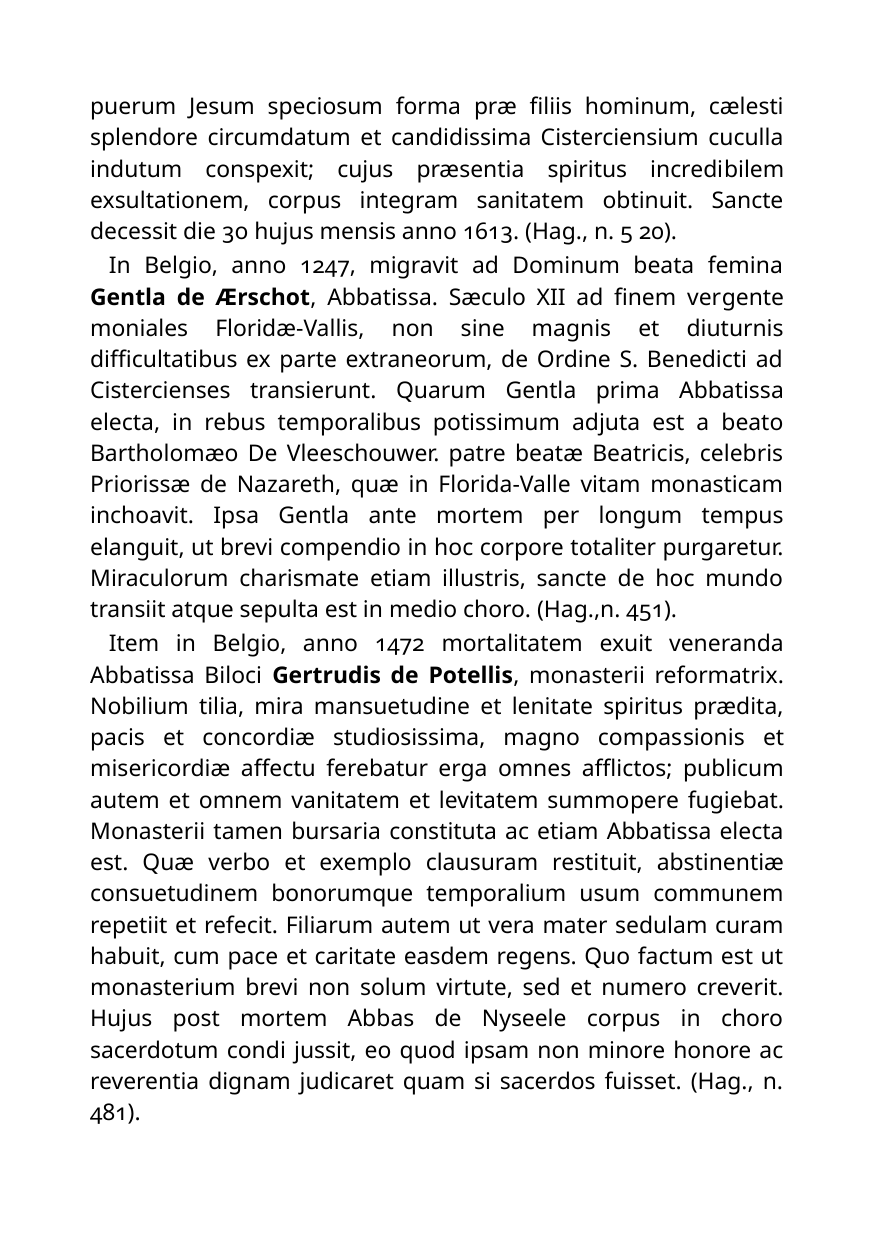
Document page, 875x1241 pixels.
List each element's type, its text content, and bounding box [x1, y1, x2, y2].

text puerum Jesum speciosum forma præ filiis hominum, cælesti splendore circumdatum et candidissima Cisterciensium cuculla indutum conspexit; cujus præsentia spiritus incredi­bilem exsultationem, corpus integram sanitatem obtinuit. Sancte decessit die 3o hujus mensis anno 1613. (Hag., n. 5 20). [90, 90, 784, 246]
text Item in Belgio, anno 1472 mortalitatem exuit veneranda Abbatissa Biloci Gertrudis de Potellis, monasterii reformatrix. Nobilium tilia, mira mansuetudine et lenitate spiritus prædita, pacis et concordiæ studiosissima, magno compas­sionis et misericordiæ affectu ferebatur erga omnes afflictos; publicum autem et omnem vanitatem et levitatem summo­pere fugiebat. Monasterii tamen bursaria constituta ac etiam Abbatissa electa est. Quæ verbo et exemplo clausuram resti­tuit, abstinentiæ consuetudinem bonorumque temporalium usum communem repetiit et refecit. Filiarum autem ut vera mater sedulam curam habuit, cum pace et caritate easdem regens. Quo factum est ut monasterium brevi non solum virtute, sed et numero creverit. Hujus post mortem Abbas de Nyseele corpus in choro sacerdotum condi jussit, eo quod ipsam non minore honore ac reverentia dignam judicaret quam si sacerdos fuisset. (Hag., n. 481). [90, 627, 784, 1127]
text In Belgio, anno 1247, migravit ad Dominum beata femina Gentla de Ærschot, Abbatissa. Sæculo XII ad finem ver­gente moniales Floridæ-Vallis, non sine magnis et diuturnis difficultatibus ex parte extraneorum, de Ordine S. Benedicti ad Cistercienses transierunt. Quarum Gentla prima Abbatissa electa, in rebus temporalibus potissimum adjuta est a beato Bartholomæo De Vleeschouwer. patre beatæ Beatricis, celebris Priorissæ de Nazareth, quæ in Florida-Valle vitam monasticam inchoavit. Ipsa Gentla ante mortem per longum tempus elanguit, ut brevi compendio in hoc corpore totaliter purgaretur. Miraculorum charismate etiam illustris, sancte de hoc mundo transiit atque sepulta est in medio choro. (Hag.,n. 451). [90, 249, 784, 624]
